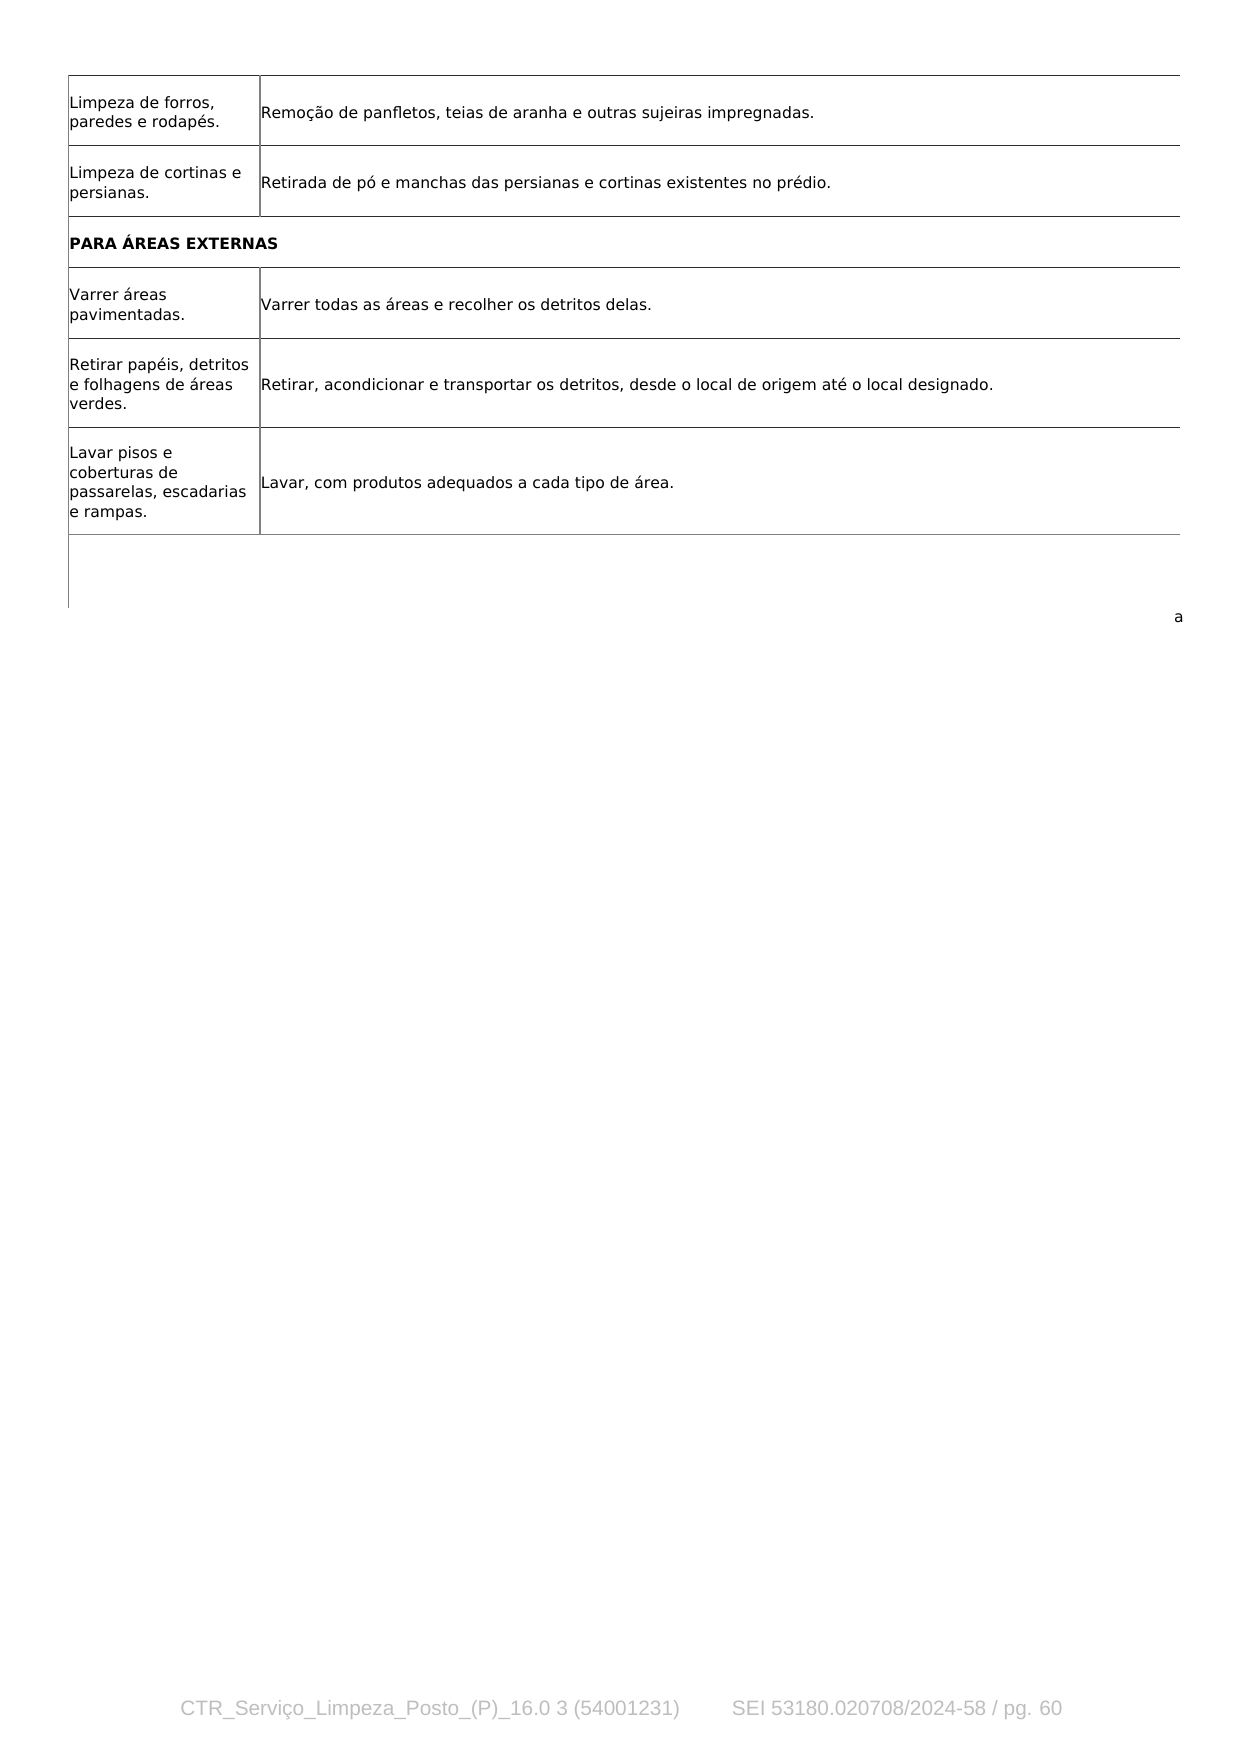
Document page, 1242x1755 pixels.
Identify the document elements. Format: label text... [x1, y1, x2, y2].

table_cell Varrer áreas pavimentadas. [69, 268, 259, 337]
table_cell Limpeza de forros, paredes e rodapés. [69, 76, 259, 145]
text a [1174, 608, 1194, 626]
table_cell Retirar, acondicionar e transportar os detritos, desde o local de origem até o local designado. [261, 339, 1180, 427]
table_cell Limpeza de cortinas e persianas. [69, 146, 259, 216]
table_cell Retirar papéis, detritos e folhagens de áreas verdes. [69, 339, 259, 427]
table_cell Lavar pisos e coberturas de passarelas, escadarias e rampas. [69, 428, 259, 534]
table_cell Lavar, com produtos adequados a cada tipo de área. [261, 428, 1180, 534]
table_cell PARA ÁREAS EXTERNAS [69, 217, 1180, 267]
table_cell Varrer todas as áreas e recolher os detritos delas. [261, 268, 1180, 337]
table_cell [69, 535, 1180, 608]
table_cell Remoção de panfletos, teias de aranha e outras sujeiras impregnadas. [261, 76, 1180, 145]
table_cell Retirada de pó e manchas das persianas e cortinas existentes no prédio. [261, 146, 1180, 216]
